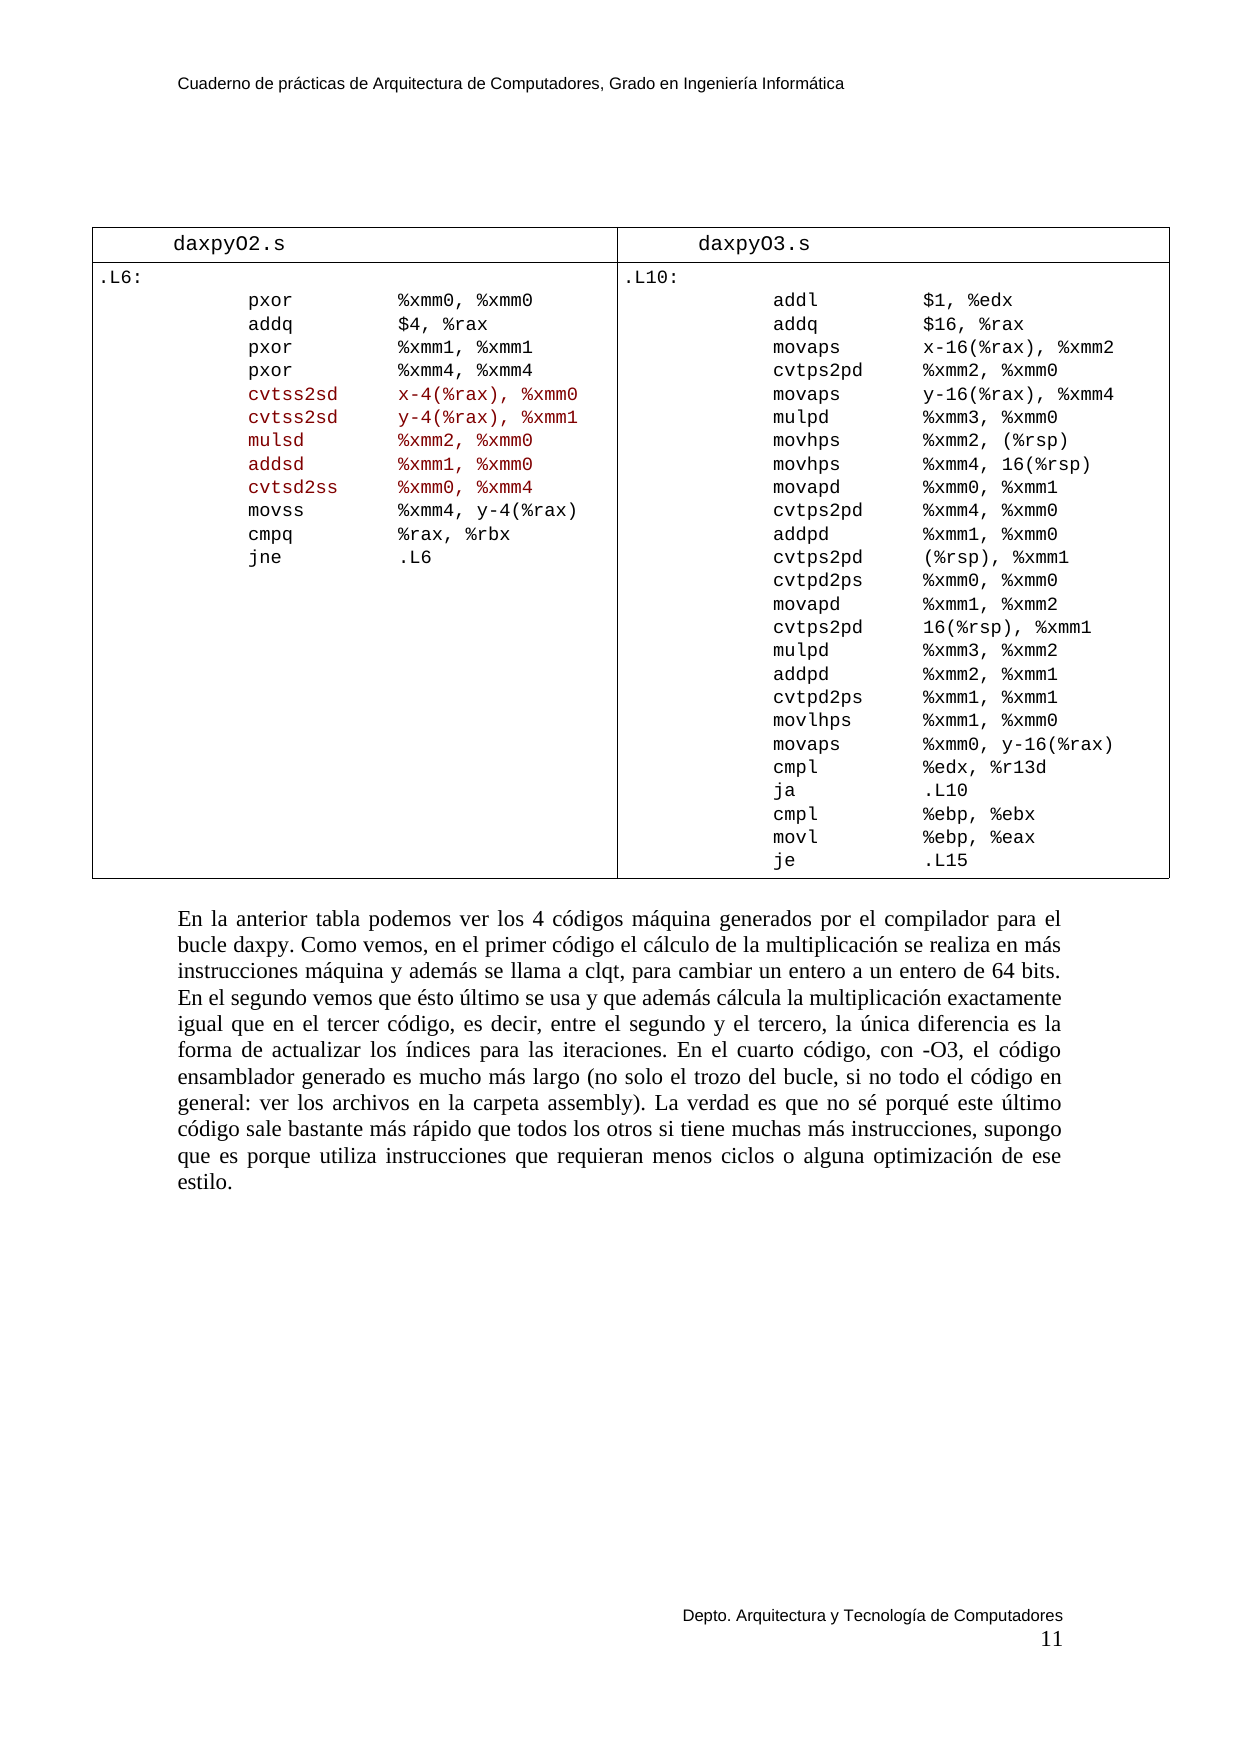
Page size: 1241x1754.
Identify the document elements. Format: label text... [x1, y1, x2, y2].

table_cell .L6: pxor %xmm0, %xmm0 addq $4, %rax pxor %xmm1, %xmm1 pxor %xmm4, %xmm4 cvtss2sd x-4(%rax), %xmm0 cvtss2sd y-4(%rax), %xmm1 mulsd %xmm2, %xmm0 addsd %xmm1, %xmm0 cvtsd2ss %xmm0, %xmm4 movss %xmm4, y-4(%rax) cmpq %rax, %rbx jne .L6 [93, 263, 617, 878]
table_header daxpyO2.s [93, 228, 617, 262]
table_header daxpyO3.s [618, 228, 1169, 262]
text En la anterior tabla podemos ver los 4 códigos máquina generados por el compilador para el bucle daxpy. Como vemos, en el primer código el cálculo de la multiplicación se realiza en más instrucciones máquina y además se llama a clqt, para cambiar un entero a un entero de 64 bits. En el segundo vemos que ésto último se usa y que además cálcula la multiplicación exactamente igual que en el tercer código, es decir, entre el segundo y el tercero, la única diferencia es la forma de actualizar los índices para las iteraciones. En el cuarto código, con -O3, el código ensamblador generado es mucho más largo (no solo el trozo del bucle, si no todo el código en general: ver los archivos en la carpeta assembly). La verdad es que no sé porqué este último código sale bastante más rápido que todos los otros si tiene muchas más instrucciones, supongo que es porque utiliza instrucciones que requieran menos ciclos o alguna optimización de ese estilo. [177, 904, 1063, 1194]
table_cell .L10: addl $1, %edx addq $16, %rax movaps x-16(%rax), %xmm2 cvtps2pd %xmm2, %xmm0 movaps y-16(%rax), %xmm4 mulpd %xmm3, %xmm0 movhps %xmm2, (%rsp) movhps %xmm4, 16(%rsp) movapd %xmm0, %xmm1 cvtps2pd %xmm4, %xmm0 addpd %xmm1, %xmm0 cvtps2pd (%rsp), %xmm1 cvtpd2ps %xmm0, %xmm0 movapd %xmm1, %xmm2 cvtps2pd 16(%rsp), %xmm1 mulpd %xmm3, %xmm2 addpd %xmm2, %xmm1 cvtpd2ps %xmm1, %xmm1 movlhps %xmm1, %xmm0 movaps %xmm0, y-16(%rax) cmpl %edx, %r13d ja .L10 cmpl %ebp, %ebx movl %ebp, %eax je .L15 [618, 263, 1169, 878]
